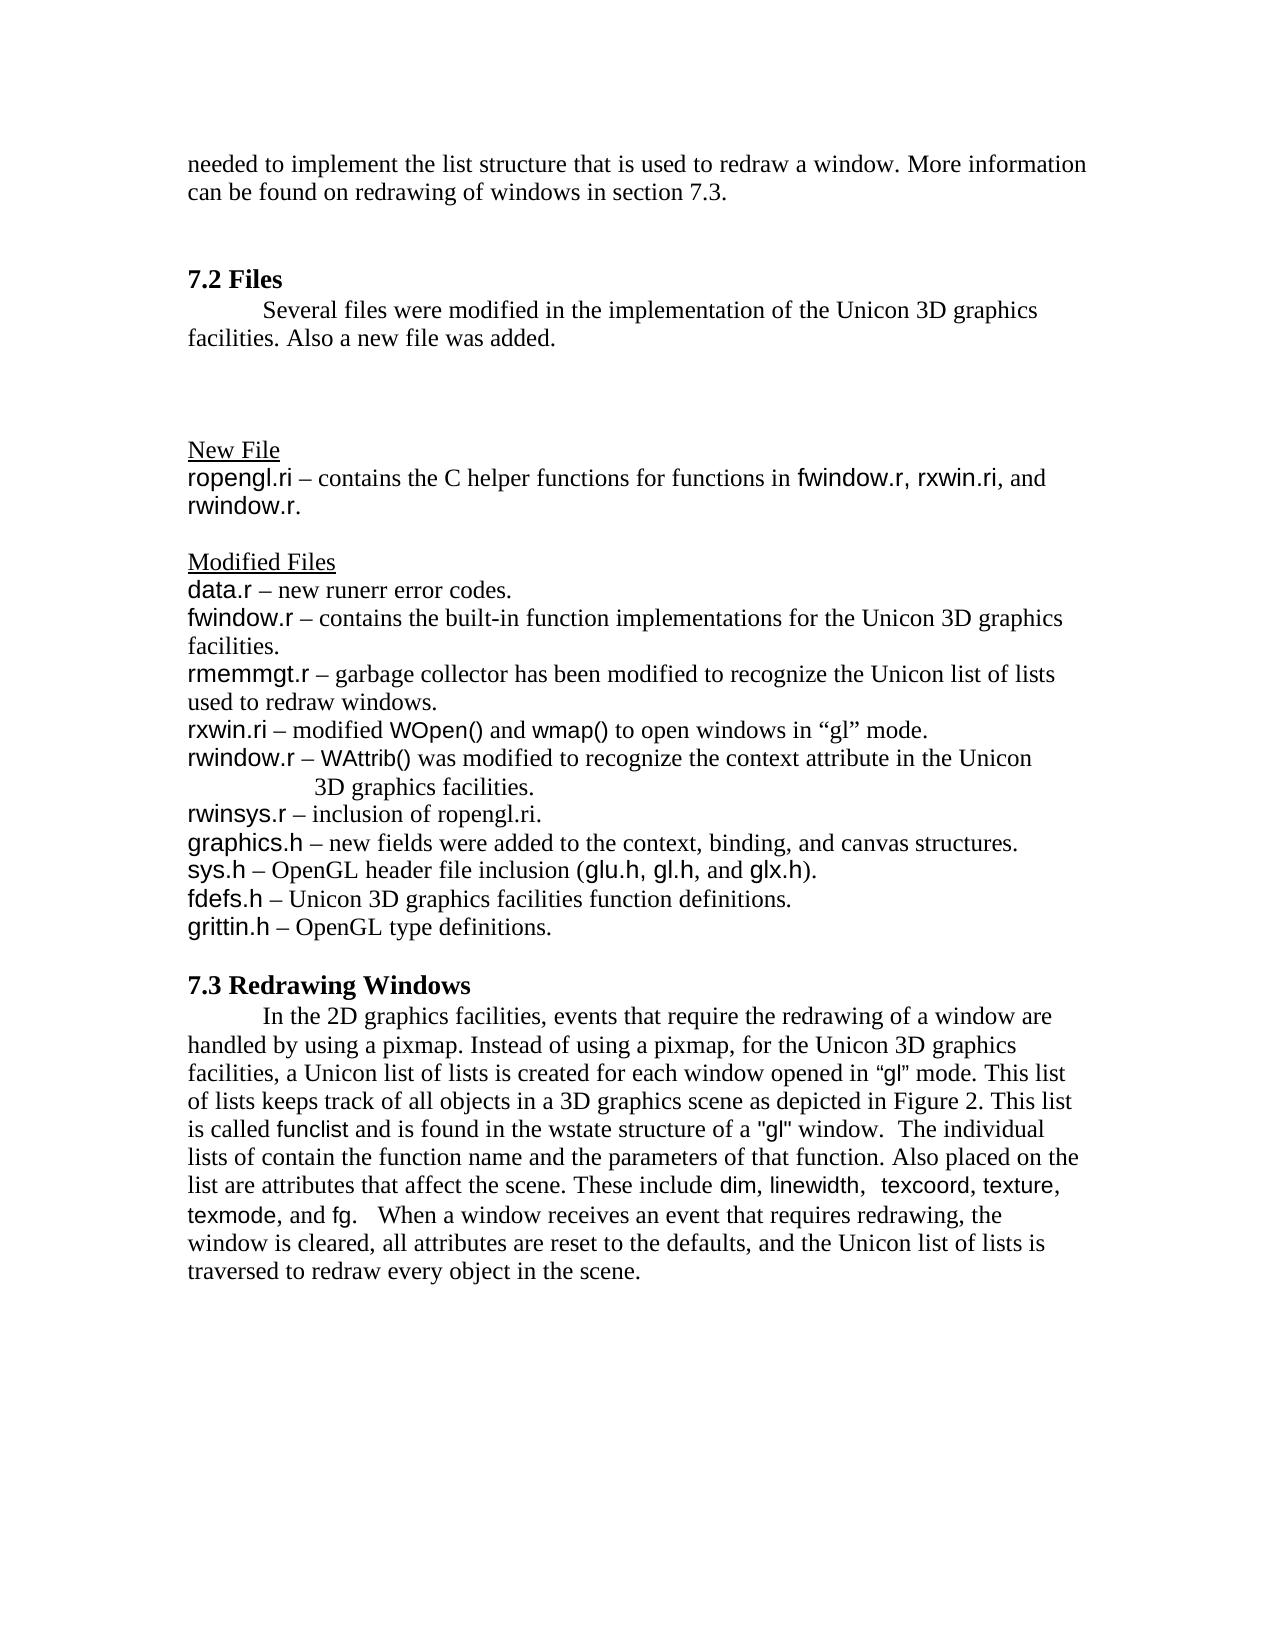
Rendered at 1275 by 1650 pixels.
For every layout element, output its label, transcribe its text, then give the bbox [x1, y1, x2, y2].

text fwindow.r – contains the built-in function implementations for the Unicon 3D graphics facilities. [187, 604, 1087, 660]
text data.r – new runerr error codes. [187, 576, 1087, 604]
text New File [187, 436, 1087, 464]
text 3D graphics facilities. [262, 772, 1087, 800]
text ropengl.ri – contains the C helper functions for functions in fwindow.r, rxwin.ri, and rwindow.r. [187, 464, 1087, 520]
text sys.h – OpenGL header file inclusion (glu.h, gl.h, and glx.h). [187, 856, 1087, 884]
text grittin.h – OpenGL type definitions. [187, 912, 1087, 941]
text 7.3 Redrawing Windows [187, 971, 1087, 1001]
text graphics.h – new fields were added to the context, binding, and canvas structures. [187, 828, 1087, 856]
text rxwin.ri – modified WOpen() and wmap() to open windows in “gl” mode. [187, 716, 1087, 744]
text 7.2 Files [187, 264, 1087, 294]
text fdefs.h – Unicon 3D graphics facilities function definitions. [187, 884, 1087, 912]
text Modified Files [187, 548, 1087, 576]
text In the 2D graphics facilities, events that require the redrawing of a window are handled by using a pixmap. Instead of using a pixmap, for the Unicon 3D graphics facilities, a Unicon list of lists is created for each window opened in “gl” mode. This list of lists keeps track of all objects in a 3D graphics scene as depicted in Figure 2. This list is called funclist and is found in the wstate structure of a "gl" window. The individual lists of contain the function name and the parameters of that function. Also placed on the list are attributes that affect the scene. These include dim, linewidth, texcoord, texture, texmode, and fg. When a window receives an event that requires redrawing, the window is cleared, all attributes are reset to the defaults, and the Unicon list of lists is traversed to redraw every object in the scene. [187, 1001, 1087, 1285]
text rmemmgt.r – garbage collector has been modified to recognize the Unicon list of lists used to redraw windows. [187, 660, 1087, 716]
text rwindow.r – WAttrib() was modified to recognize the context attribute in the Unicon [187, 744, 1087, 772]
text Several files were modified in the implementation of the Unicon 3D graphics facilities. Also a new file was added. [187, 294, 1087, 352]
text needed to implement the list structure that is used to redraw a window. More information can be found on redrawing of windows in section 7.3. [187, 150, 1087, 206]
text rwinsys.r – inclusion of ropengl.ri. [187, 800, 1087, 828]
